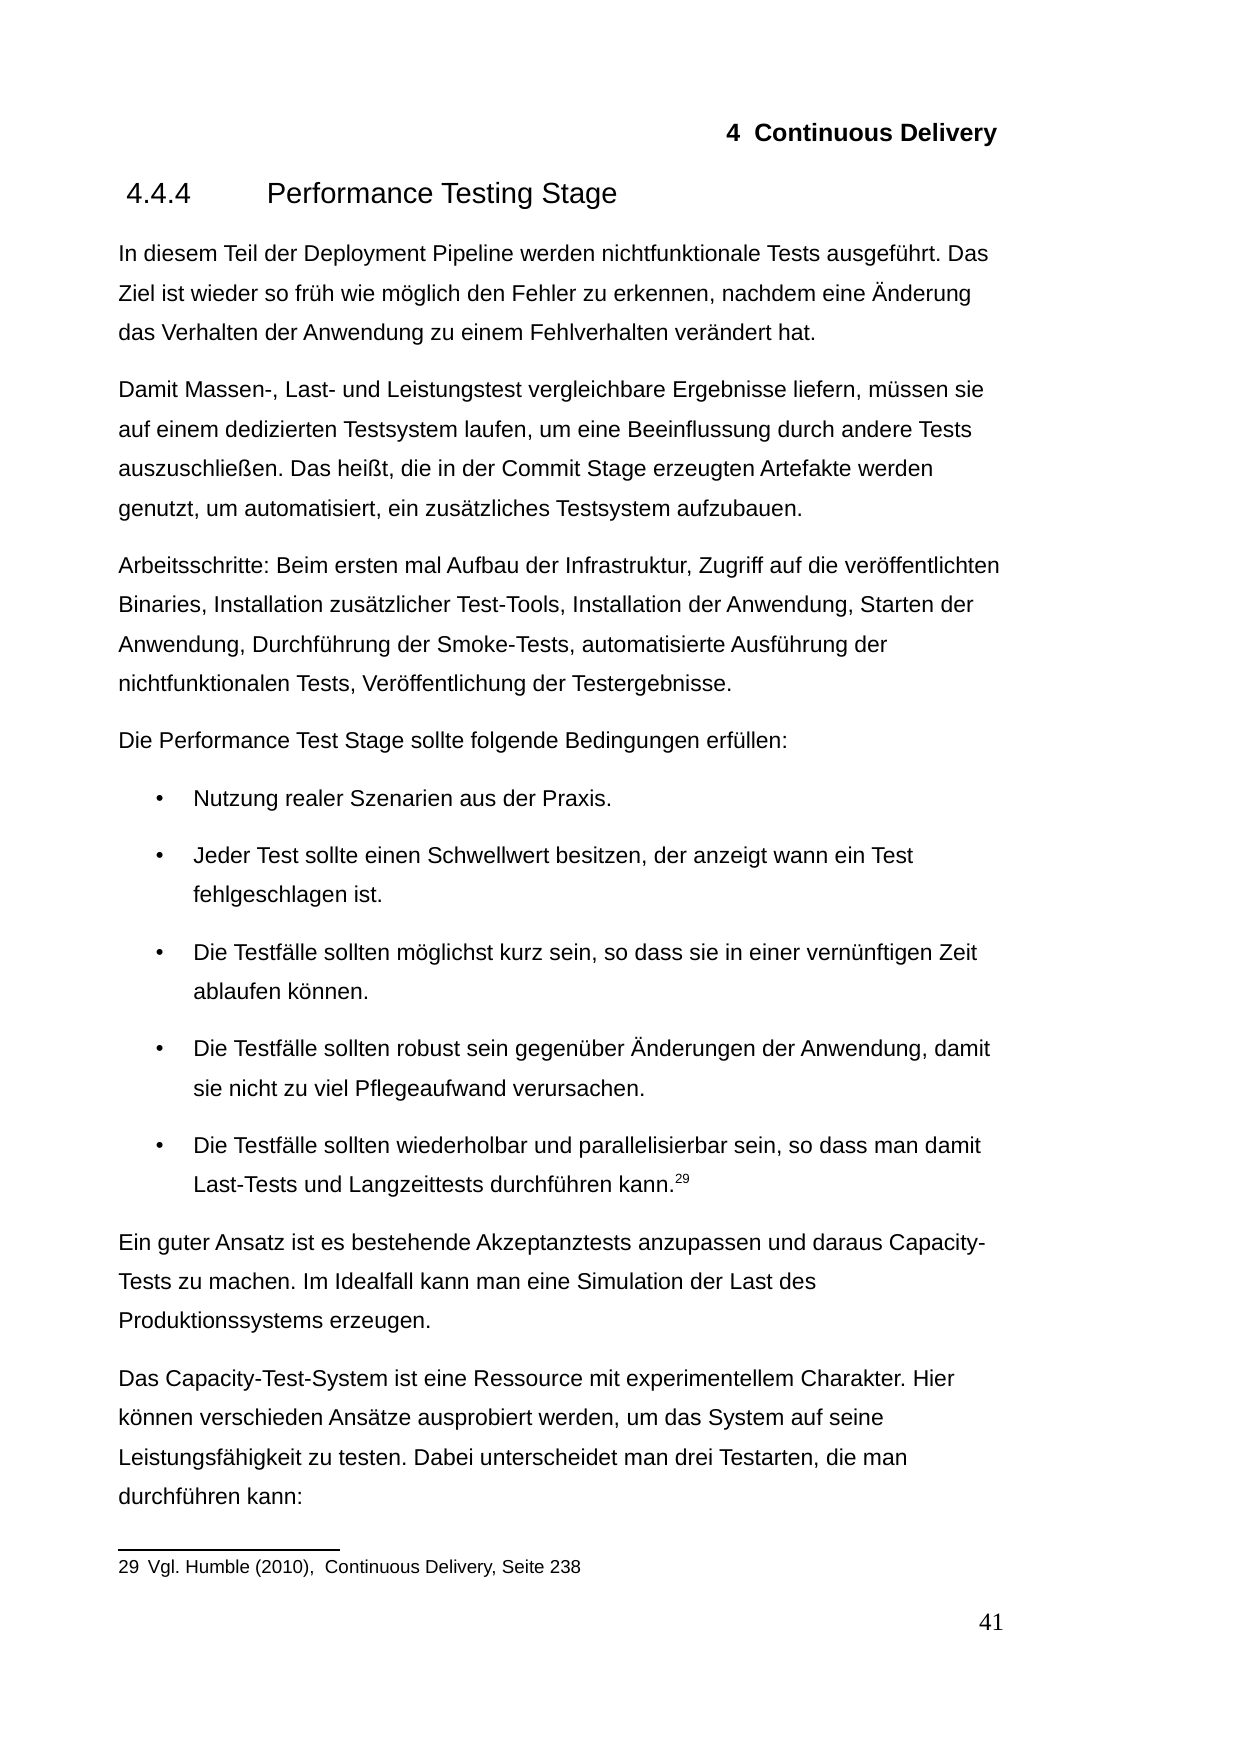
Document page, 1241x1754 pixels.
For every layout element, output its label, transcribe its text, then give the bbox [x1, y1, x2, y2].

text Arbeitsschritte: Beim ersten mal Aufbau der Infrastruktur, Zugriff auf die veröffentlichten Binaries, Installation zusätzlicher Test-Tools, Installation der Anwendung, Starten der Anwendung, Durchführung der Smoke-Tests, automatisierte Ausführung der nichtfunktionalen Tests, Veröffentlichung der Testergebnisse. [118, 552, 1004, 697]
list Die Testfälle sollten möglichst kurz sein, so dass sie in einer vernünftigen Zeit ablaufen können. [156, 938, 1004, 1004]
text Damit Massen-, Last- und Leistungstest vergleichbare Ergebnisse liefern, müssen sie auf einem dedizierten Testsystem laufen, um eine Beeinflussung durch andere Tests auszuschließen. Das heißt, die in der Commit Stage erzeugten Artefakte werden genutzt, um automatisiert, ein zusätzliches Testsystem aufzubauen. [118, 376, 1004, 521]
list Nutzung realer Szenarien aus der Praxis. [156, 785, 1004, 811]
list Jeder Test sollte einen Schwellwert besitzen, der anzeigt wann ein Test fehlgeschlagen ist. [156, 842, 1004, 908]
text In diesem Teil der Deployment Pipeline werden nichtfunktionale Tests ausgeführt. Das Ziel ist wieder so früh wie möglich den Fehler zu erkennen, nachdem eine Änderung das Verhalten der Anwendung zu einem Fehlverhalten verändert hat. [118, 240, 1004, 345]
text Ein guter Ansatz ist es bestehende Akzeptanztests anzupassen und daraus Capacity-Tests zu machen. Im Idealfall kann man eine Simulation der Last des Produktionssystems erzeugen. [118, 1228, 1004, 1334]
list Die Testfälle sollten robust sein gegenüber Änderungen der Anwendung, damit sie nicht zu viel Pflegeaufwand verursachen. [156, 1035, 1004, 1101]
list Vgl. Humble (2010), Continuous Delivery, Seite 238 [118, 1556, 1004, 1578]
text Die Performance Test Stage sollte folgende Bedingungen erfüllen: [118, 727, 1004, 754]
text Das Capacity-Test-System ist eine Ressource mit experimentellem Charakter. Hier können verschieden Ansätze ausprobiert werden, um das System auf seine Leistungsfähigkeit zu testen. Dabei unterscheidet man drei Testarten, die man durchführen kann: [118, 1365, 1004, 1509]
list Die Testfälle sollten wiederholbar und parallelisierbar sein, so dass man damit Last-Tests und Langzeittests durchführen kann. [156, 1132, 1004, 1198]
subtitle Performance Testing Stage [118, 176, 1004, 210]
